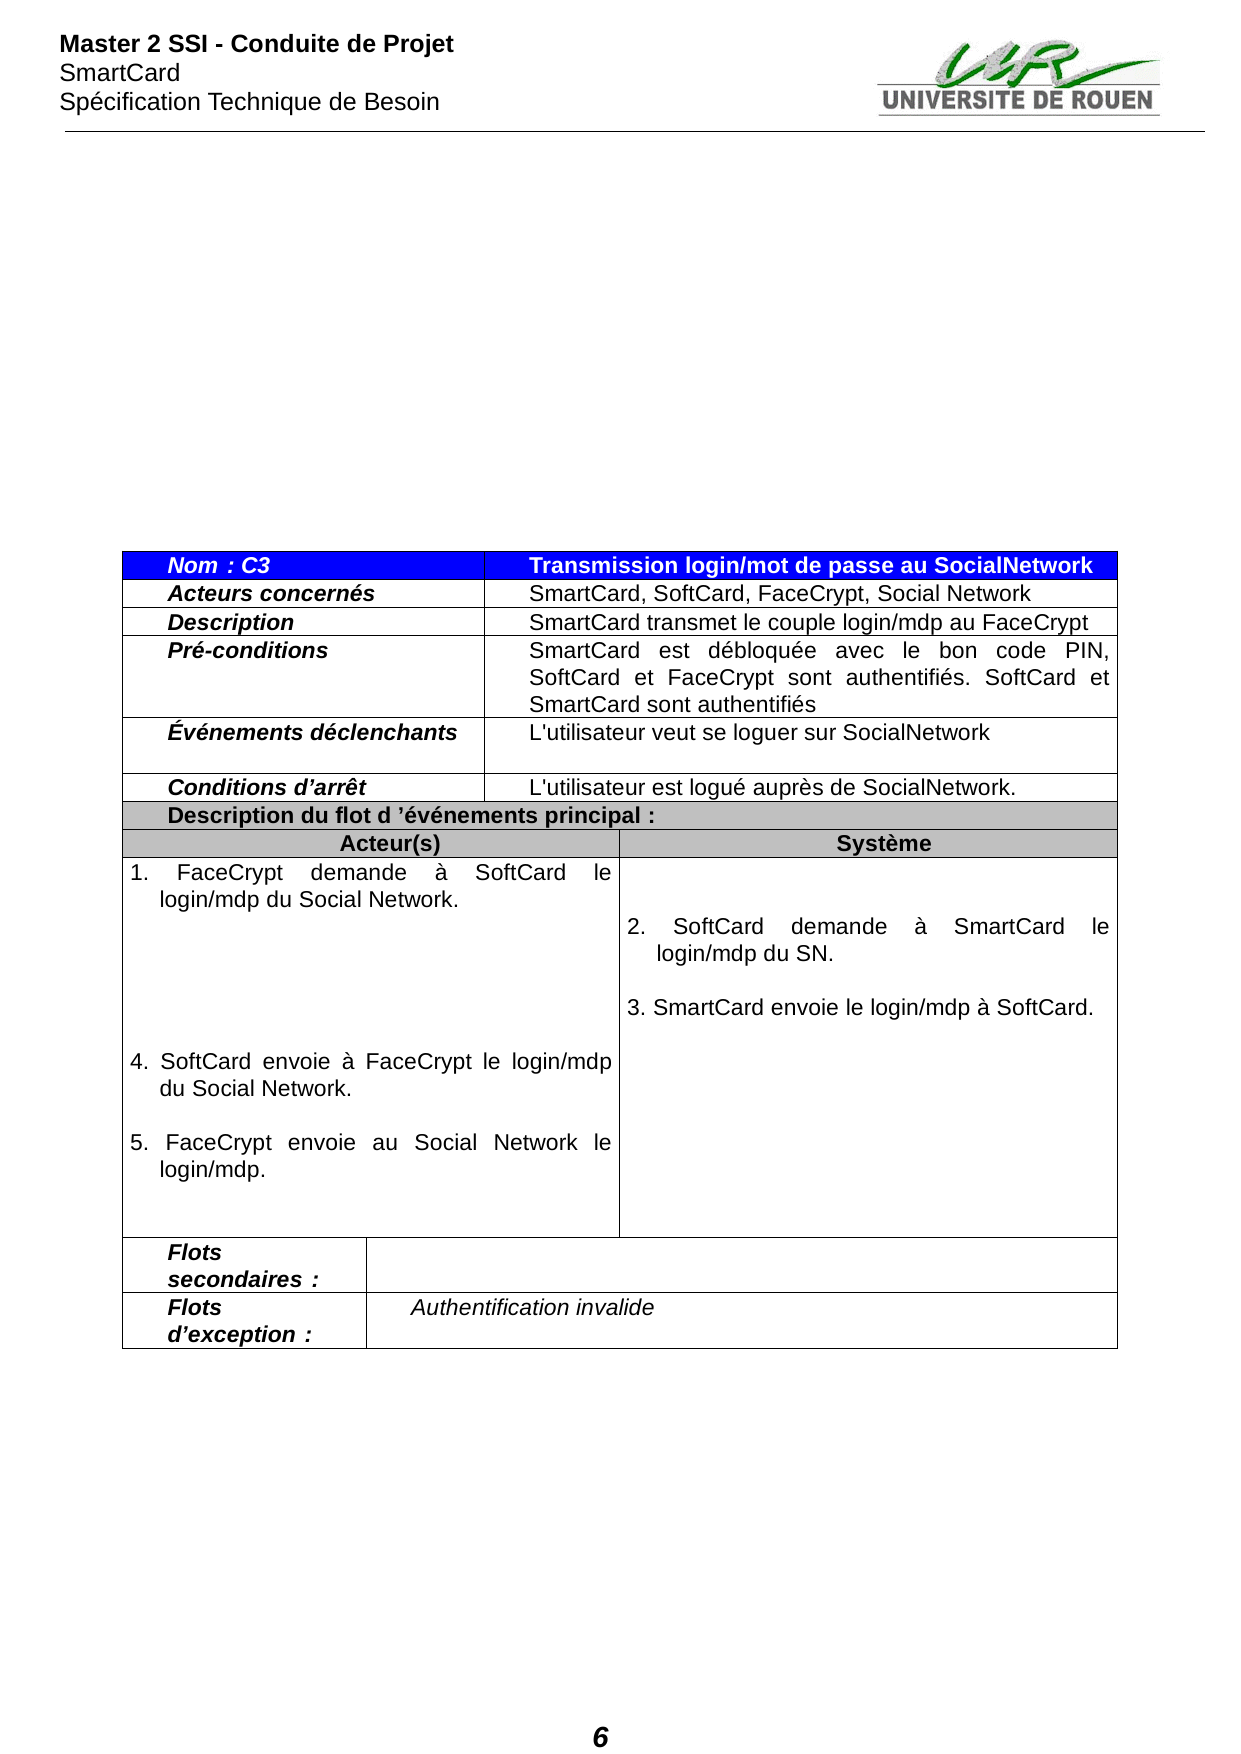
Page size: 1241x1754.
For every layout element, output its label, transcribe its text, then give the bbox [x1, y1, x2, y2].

table_cell Authentification invalide [367, 1293, 1117, 1347]
table_cell Événements déclenchants [123, 718, 484, 772]
table_cell SmartCard, SoftCard, FaceCrypt, Social Network [485, 580, 1117, 607]
table_cell Pré-conditions [123, 636, 484, 717]
table_cell L'utilisateur est logué auprès de SocialNetwork. [485, 774, 1117, 801]
table_cell Flots secondaires : [123, 1238, 366, 1292]
picture [872, 32, 1170, 118]
table_header Nom : C3 [123, 552, 484, 579]
table_cell Flots d’exception : [123, 1293, 366, 1347]
table_cell Conditions d’arrêt [123, 774, 484, 801]
table_cell SmartCard transmet le couple login/mdp au FaceCrypt [485, 608, 1117, 635]
table_cell L'utilisateur veut se loguer sur SocialNetwork [485, 718, 1117, 772]
table_cell Acteurs concernés [123, 580, 484, 607]
table_cell [367, 1238, 1117, 1292]
table_cell Description du flot d ’événements principal : [123, 802, 1117, 829]
table_cell 2. SoftCard demande à SmartCard le login/mdp du SN. 3. SmartCard envoie le login/mdp à SoftCard. [620, 858, 1117, 1237]
table_header Transmission login/mot de passe au SocialNetwork [485, 552, 1117, 579]
table_cell SmartCard est débloquée avec le bon code PIN, SoftCard et FaceCrypt sont authentifiés. SoftCard et SmartCard sont authentifiés [485, 636, 1117, 717]
table_cell Description [123, 608, 484, 635]
table_cell Acteur(s) [123, 830, 619, 857]
table_cell Système [620, 830, 1117, 857]
table_cell 1. FaceCrypt demande à SoftCard le login/mdp du Social Network. 4. SoftCard envoie à FaceCrypt le login/mdp du Social Network. 5. FaceCrypt envoie au Social Network le login/mdp. [123, 858, 619, 1237]
